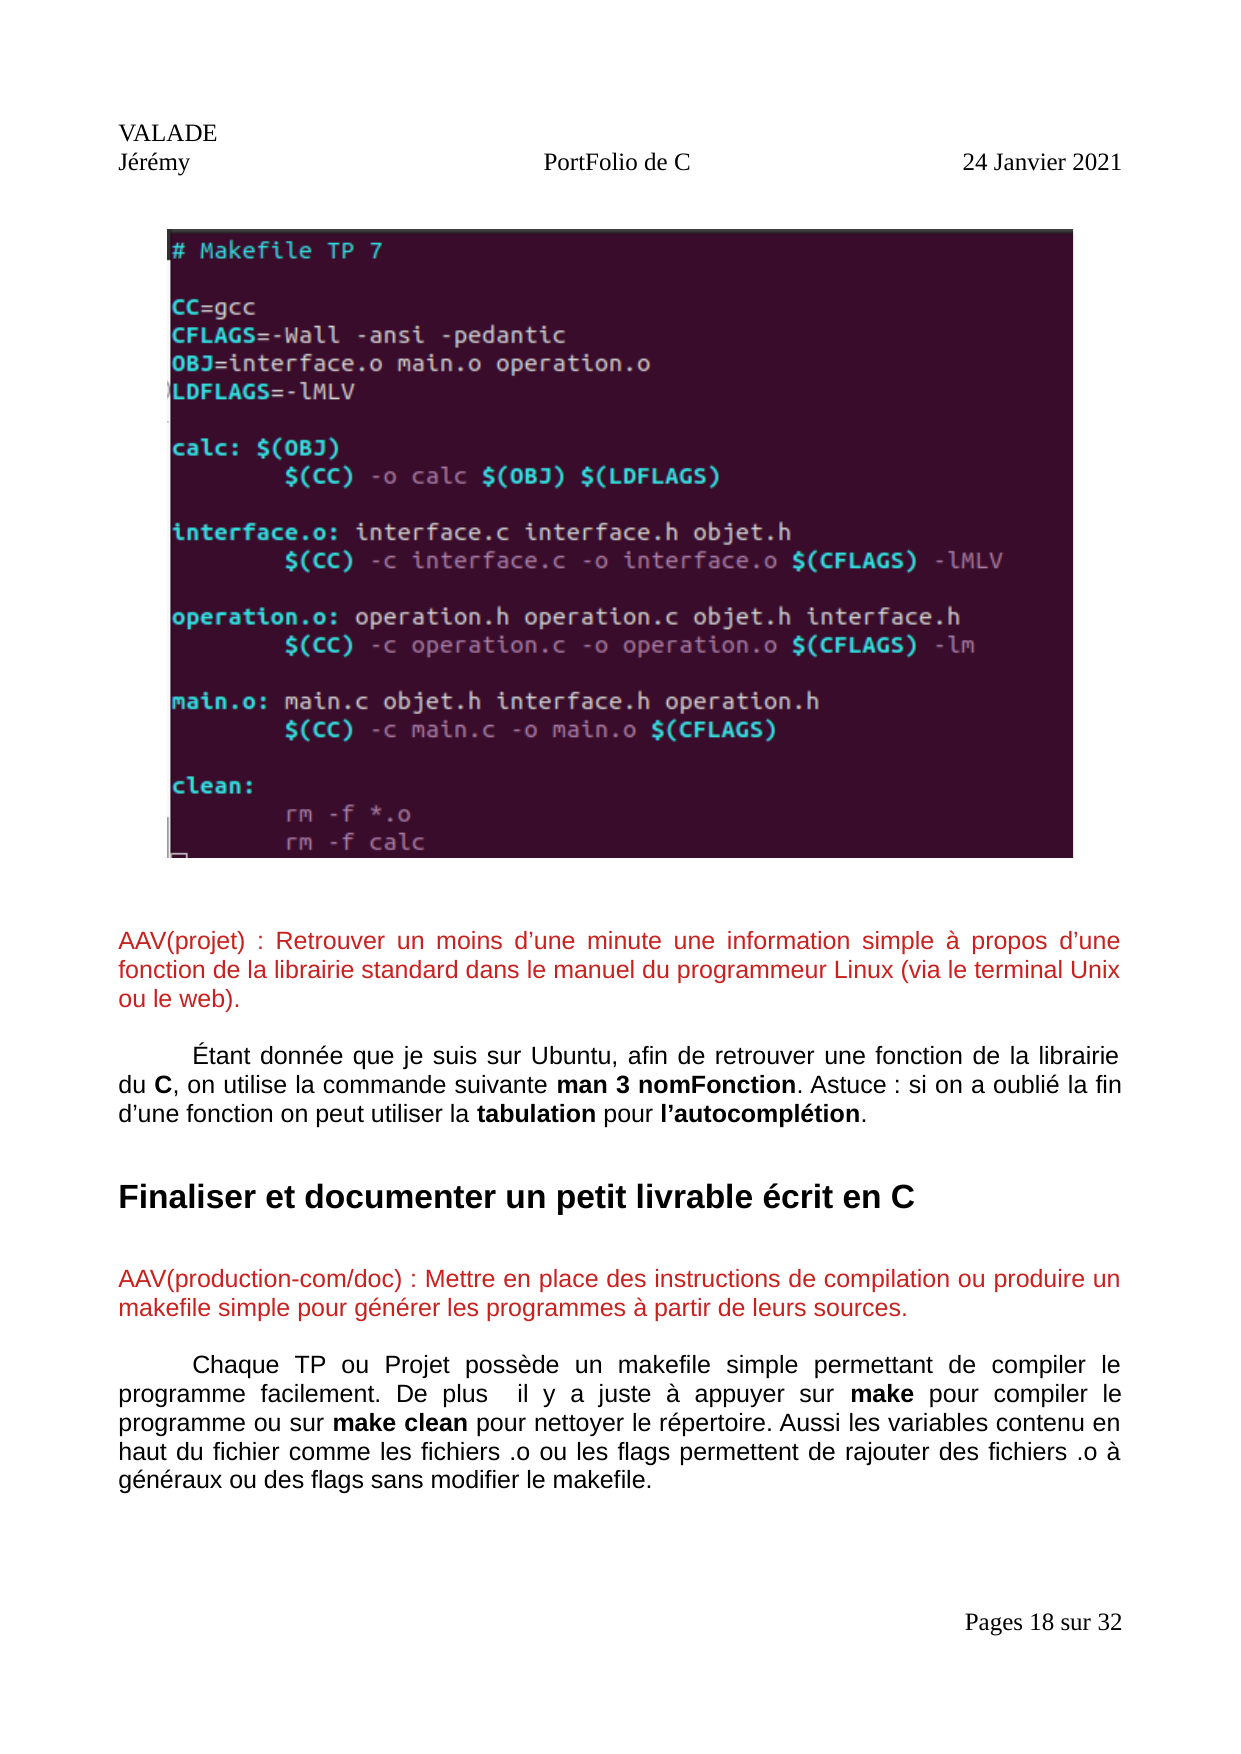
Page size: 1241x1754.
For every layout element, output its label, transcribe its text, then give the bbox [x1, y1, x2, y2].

picture [167, 229, 1074, 858]
text AAV(projet) : Retrouver un moins d’une minute une information simple à propos d’une fonction de la librairie standard dans le manuel du programmeur Linux (via le terminal Unix ou le web). [118, 926, 1122, 1012]
text Chaque TP ou Projet possède un makefile simple permettant de compiler le programme facilement. De plus il y a juste à appuyer sur make pour compiler le programme ou sur make clean pour nettoyer le répertoire. Aussi les variables contenu en haut du fichier comme les fichiers .o ou les flags permettent de rajouter des fichiers .o à généraux ou des flags sans modifier le makefile. [118, 1350, 1122, 1494]
subtitle Finaliser et documenter un petit livrable écrit en C [118, 1177, 1122, 1216]
text AAV(production-com/doc) : Mettre en place des instructions de compilation ou produire un makefile simple pour générer les programmes à partir de leurs sources. [118, 1264, 1122, 1321]
text Étant donnée que je suis sur Ubuntu, afin de retrouver une fonction de la librairie du C, on utilise la commande suivante man 3 nomFonction. Astuce : si on a oublié la fin d’une fonction on peut utiliser la tabulation pour l’autocomplétion. [118, 1041, 1122, 1127]
